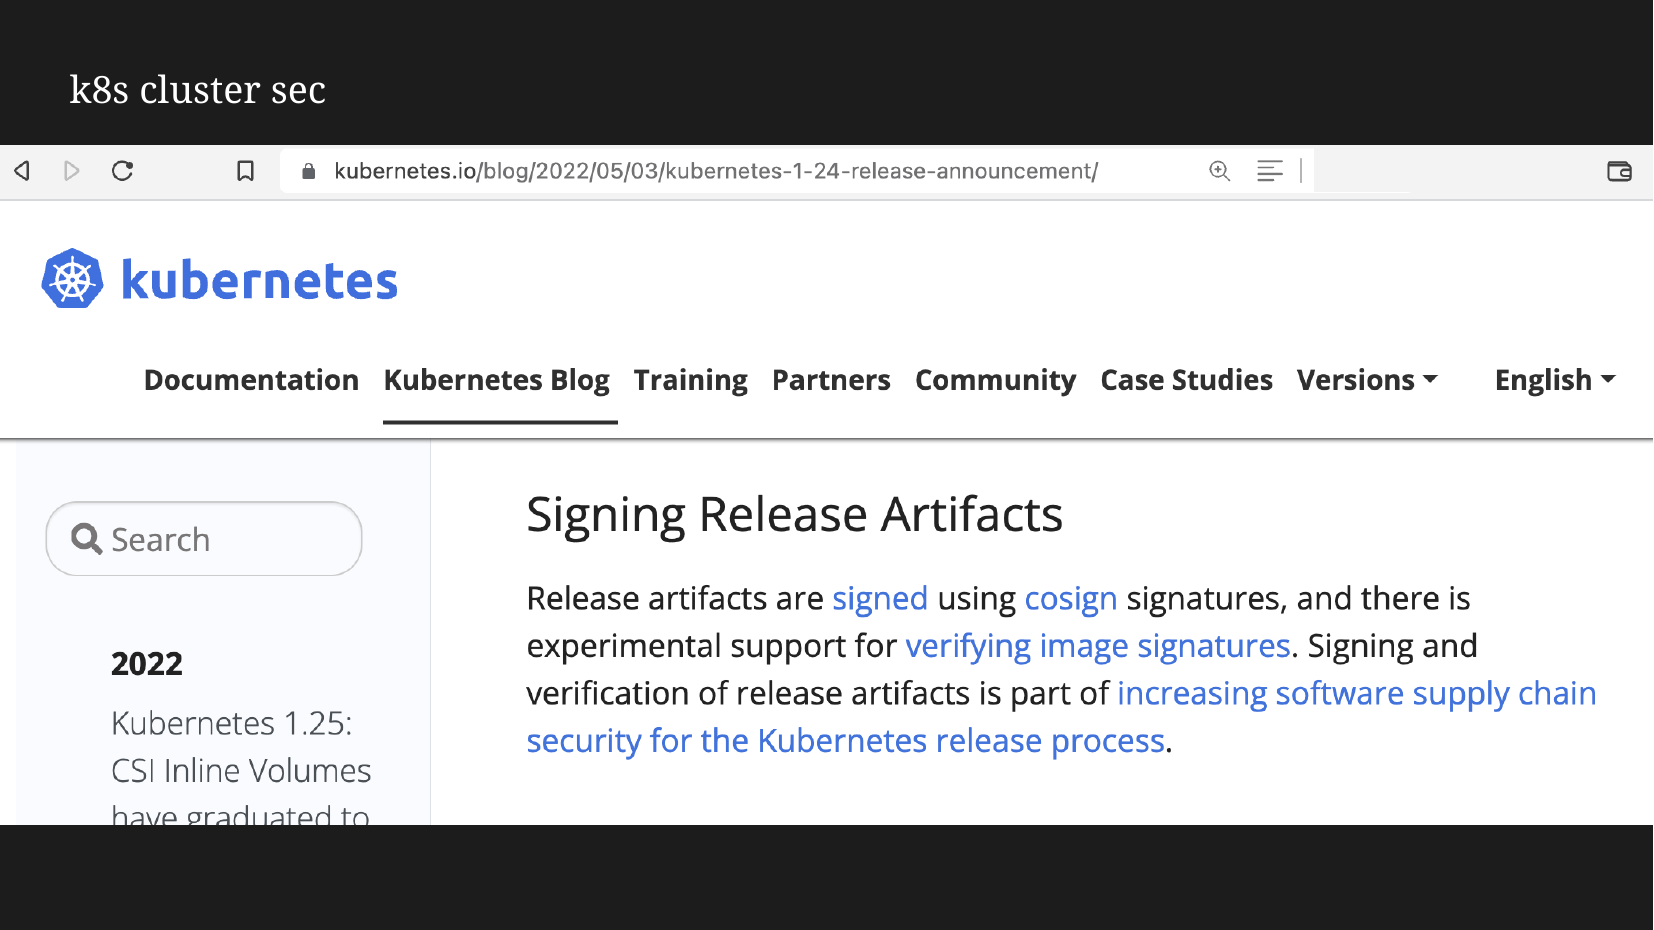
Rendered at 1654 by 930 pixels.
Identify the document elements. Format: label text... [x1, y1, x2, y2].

text_box k8s cluster sec [54, 56, 451, 113]
picture [0, 145, 1653, 826]
